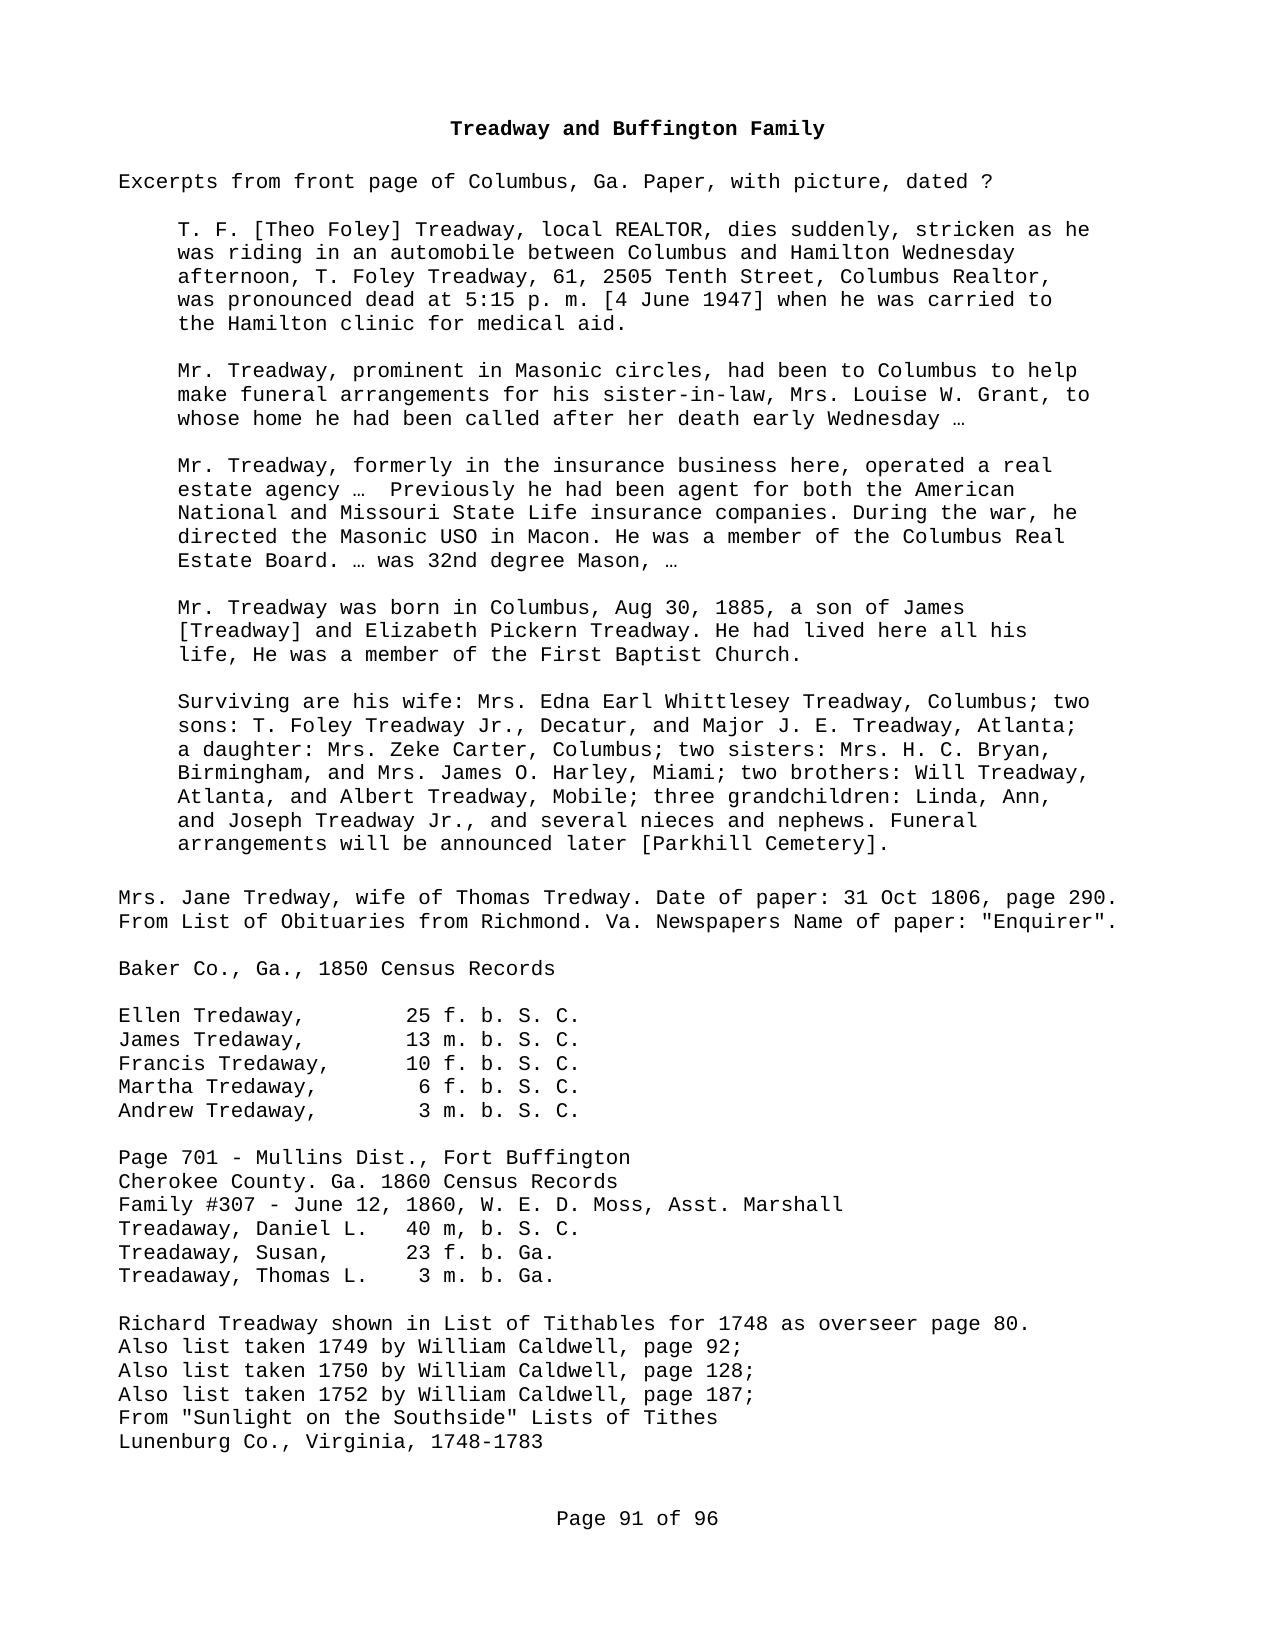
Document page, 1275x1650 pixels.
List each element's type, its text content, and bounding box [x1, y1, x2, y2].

text Mrs. Jane Tredway, wife of Thomas Tredway. Date of paper: 31 Oct 1806, page 290. From List of Obituaries from Richmond. Va. Newspapers Name of paper: "Enquirer". [118, 887, 1157, 934]
text Baker Co., Ga., 1850 Census Records [118, 958, 1157, 982]
text Excerpts from front page of Columbus, Ga. Paper, with picture, dated ? [118, 171, 1157, 195]
text Also list taken 1750 by William Caldwell, page 128; [118, 1360, 1157, 1383]
text From "Sunlight on the Southside" Lists of Tithes [118, 1407, 1157, 1431]
text Treadaway, Thomas L. 3 m. b. Ga. [118, 1265, 1157, 1289]
text Martha Tredaway, 6 f. b. S. C. [118, 1076, 1157, 1100]
text Treadaway, Susan, 23 f. b. Ga. [118, 1242, 1157, 1265]
text James Tredaway, 13 m. b. S. C. [118, 1029, 1157, 1052]
text Also list taken 1752 by William Caldwell, page 187; [118, 1383, 1157, 1407]
text Francis Tredaway, 10 f. b. S. C. [118, 1052, 1157, 1076]
text Mr. Treadway, prominent in Masonic circles, had been to Columbus to help make funeral arrangements for his sister-in-law, Mrs. Louise W. Grant, to whose home he had been called after her death early Wednesday … [177, 360, 1098, 431]
text Family #307 - June 12, 1860, W. E. D. Moss, Asst. Marshall [118, 1194, 1157, 1218]
text Cherokee County. Ga. 1860 Census Records [118, 1171, 1157, 1194]
text Page 701 - Mullins Dist., Fort Buffington [118, 1147, 1157, 1171]
text T. F. [Theo Foley] Treadway, local REALTOR, dies suddenly, stricken as he was riding in an automobile between Columbus and Hamilton Wednesday afternoon, T. Foley Treadway, 61, 2505 Tenth Street, Columbus Realtor, was pronounced dead at 5:15 p. m. [4 June 1947] when he was carried to the Hamilton clinic for medical aid. [177, 218, 1098, 337]
text Mr. Treadway was born in Columbus, Aug 30, 1885, a son of James [Treadway] and Elizabeth Pickern Treadway. He had lived here all his life, He was a member of the First Baptist Church. [177, 597, 1098, 668]
text Lunenburg Co., Virginia, 1748-1783 [118, 1431, 1157, 1454]
text Richard Treadway shown in List of Tithables for 1748 as overseer page 80. [118, 1313, 1157, 1336]
text Also list taken 1749 by William Caldwell, page 92; [118, 1336, 1157, 1360]
text Treadaway, Daniel L. 40 m, b. S. C. [118, 1218, 1157, 1242]
text Surviving are his wife: Mrs. Edna Earl Whittlesey Treadway, Columbus; two sons: T. Foley Treadway Jr., Decatur, and Major J. E. Treadway, Atlanta; a daughter: Mrs. Zeke Carter, Columbus; two sisters: Mrs. H. C. Bryan, Birmingham, and Mrs. James O. Harley, Miami; two brothers: Will Treadway, Atlanta, and Albert Treadway, Mobile; three grandchildren: Linda, Ann, and Joseph Treadway Jr., and several nieces and nephews. Funeral arrangements will be announced later [Parkhill Cemetery]. [177, 691, 1098, 857]
text Mr. Treadway, formerly in the insurance business here, operated a real estate agency … Previously he had been agent for both the American National and Missouri State Life insurance companies. During the war, he directed the Masonic USO in Macon. He was a member of the Columbus Real Estate Board. … was 32nd degree Mason, … [177, 455, 1098, 573]
text Ellen Tredaway, 25 f. b. S. C. [118, 1005, 1157, 1029]
text Andrew Tredaway, 3 m. b. S. C. [118, 1100, 1157, 1123]
